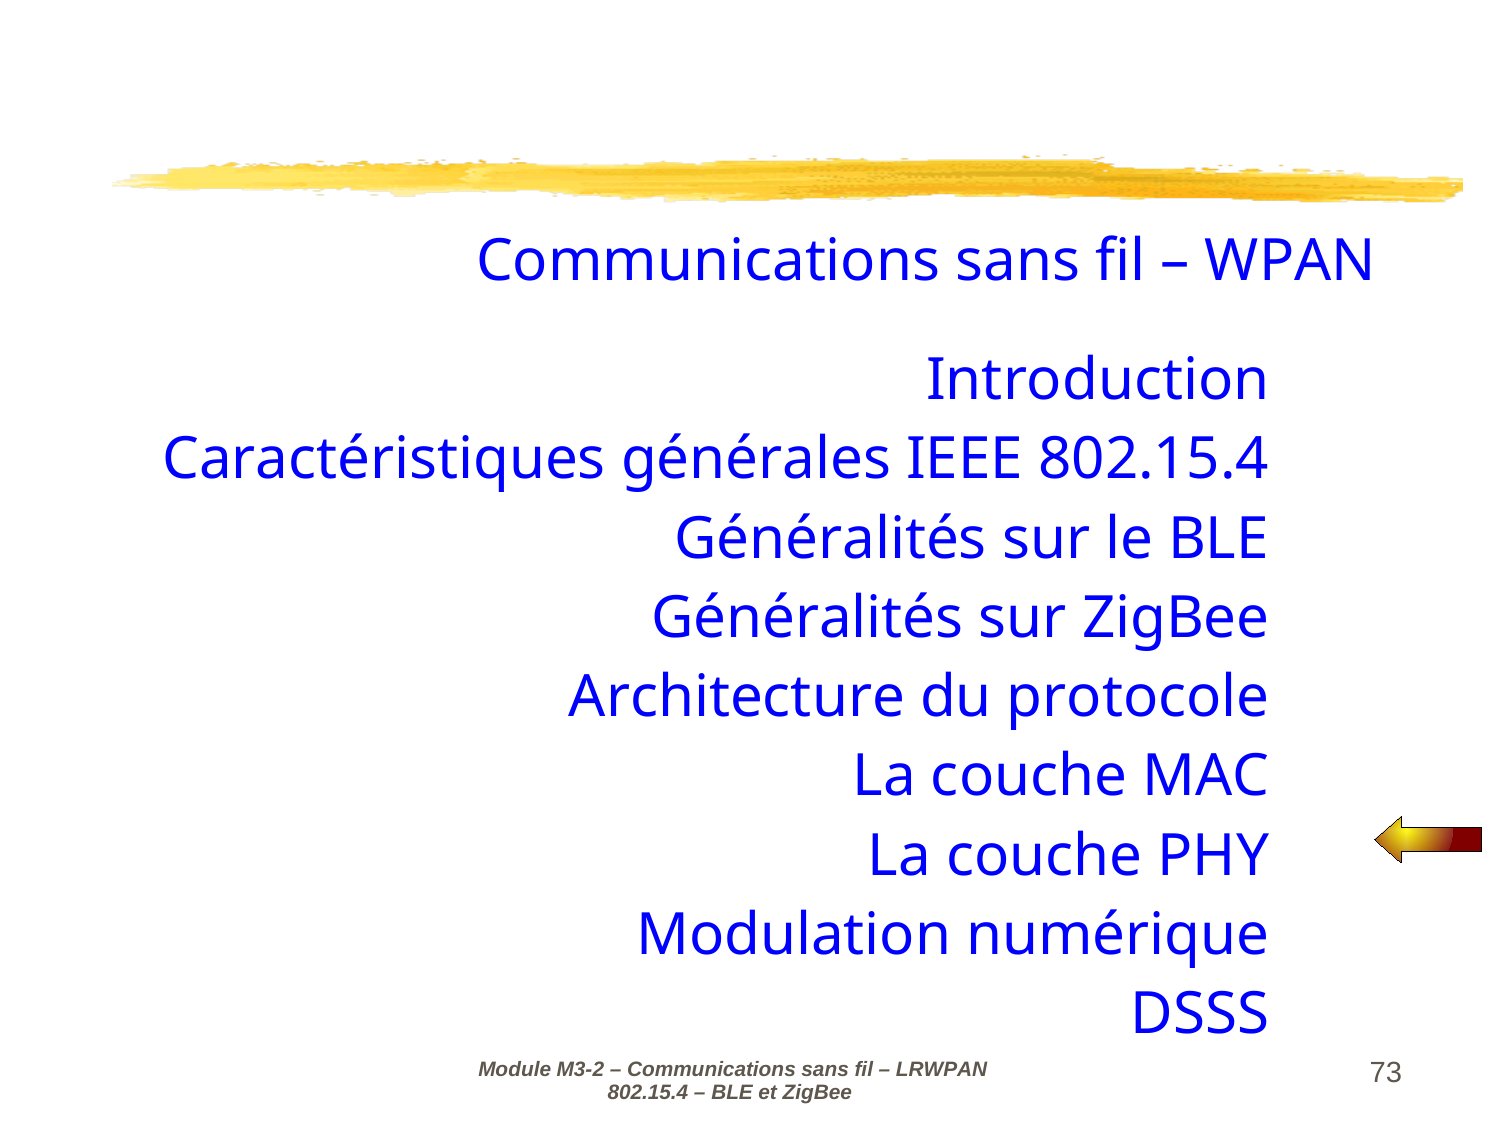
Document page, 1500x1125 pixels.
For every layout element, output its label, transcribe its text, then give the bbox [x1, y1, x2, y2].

picture [112, 149, 1463, 213]
text_box Introduction Caractéristiques générales IEEE 802.15.4 Généralités sur le BLE Généralités sur ZigBee Architecture du protocole La couche MAC La couche PHY Modulation numérique DSSS [147, 329, 1384, 1125]
title Communications sans fil – WPAN [101, 215, 1377, 301]
text_box [1374, 816, 1482, 863]
